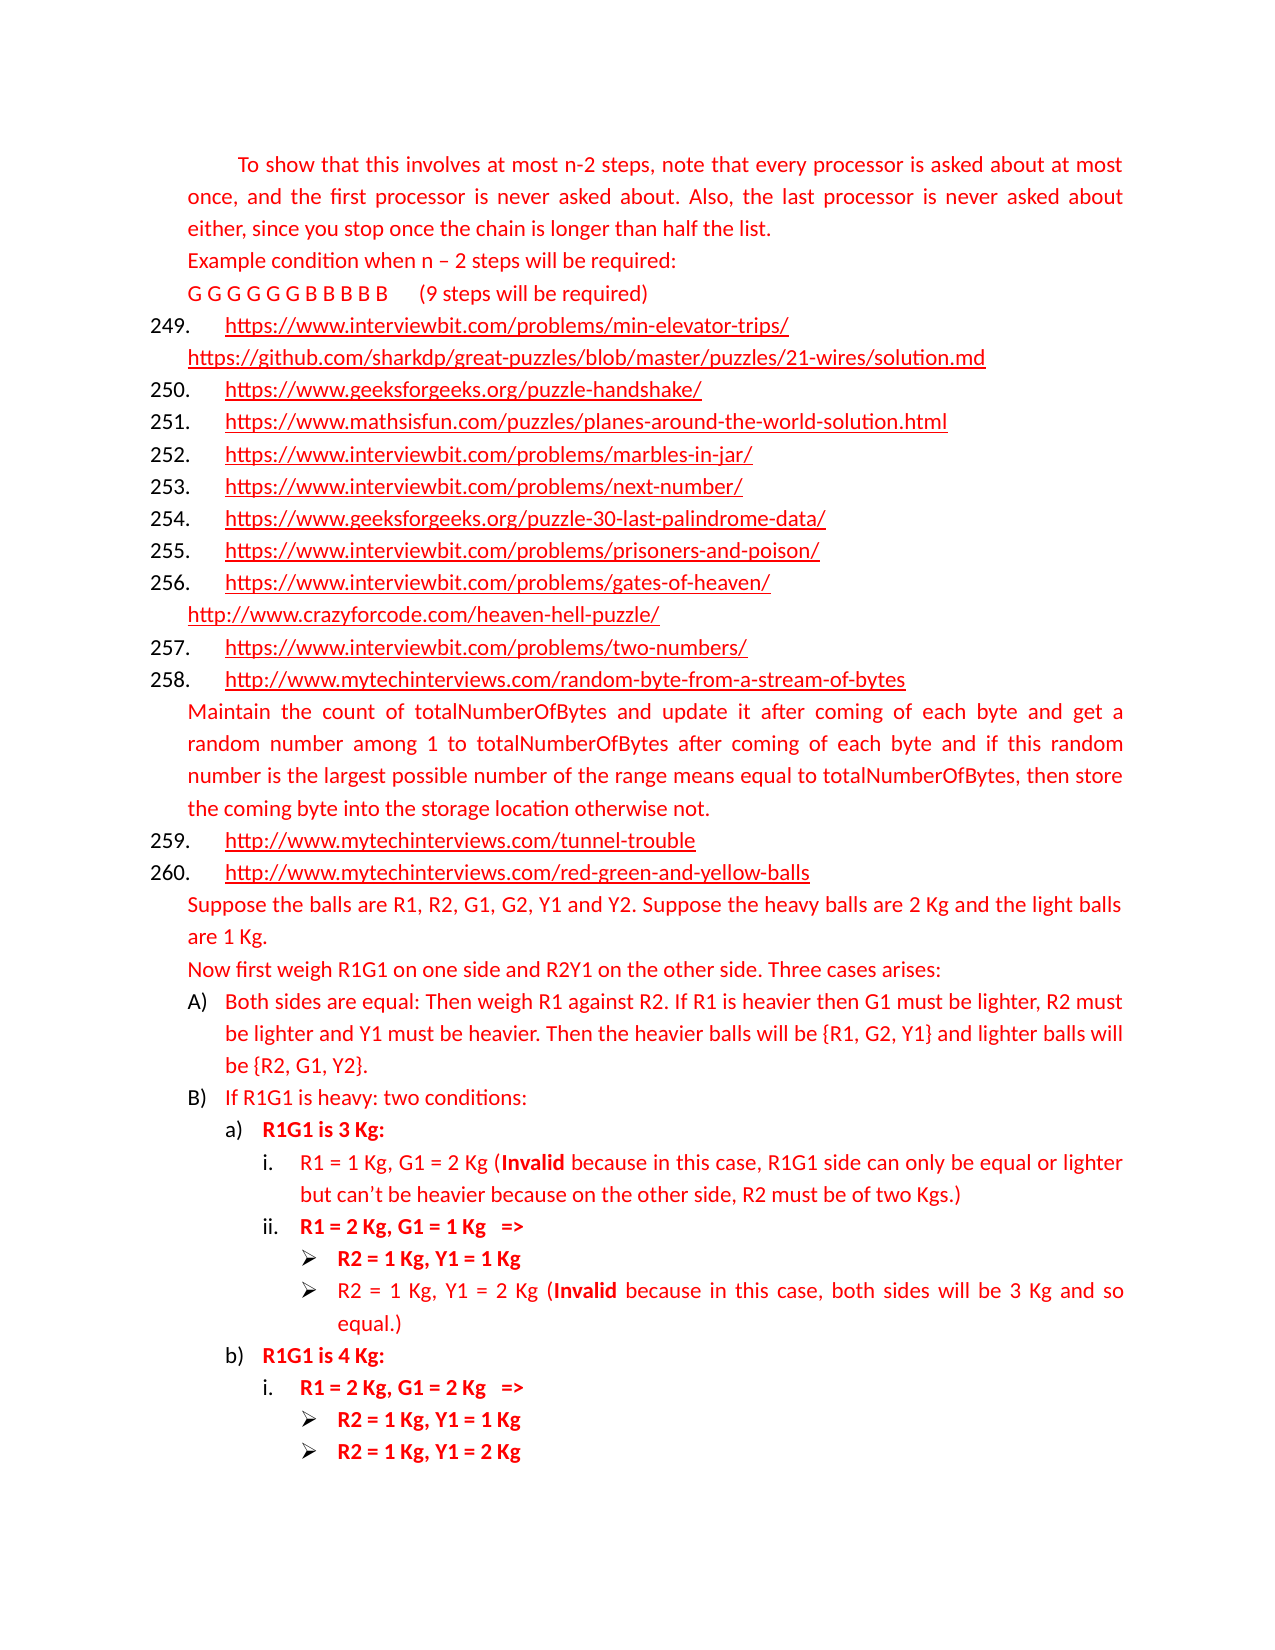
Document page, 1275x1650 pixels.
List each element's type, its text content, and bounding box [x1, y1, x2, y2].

list G G G G G G B B B B B (9 steps will be required) [150, 279, 1125, 307]
list http://www.mytechinterviews.com/random-byte-from-a-stream-of-bytes [150, 665, 1125, 693]
list R1G1 is 4 Kg: [225, 1341, 1125, 1369]
list https://www.interviewbit.com/problems/min-elevator-trips/ [150, 311, 1125, 339]
list https://www.interviewbit.com/problems/gates-of-heaven/ [150, 568, 1125, 596]
list To show that this involves at most n-2 steps, note that every processor is asked about at most once, and the first processor is never asked about. Also, the last processor is never asked about either, since you stop once the chain is longer than half the list. [150, 150, 1125, 242]
list https://www.interviewbit.com/problems/two-numbers/ [150, 633, 1125, 661]
list Maintain the count of totalNumberOfBytes and update it after coming of each byte and get a random number among 1 to totalNumberOfBytes after coming of each byte and if this random number is the largest possible number of the range means equal to totalNumberOfBytes, then store the coming byte into the storage location otherwise not. [150, 697, 1125, 822]
list https://www.geeksforgeeks.org/puzzle-30-last-palindrome-data/ [150, 504, 1125, 532]
list Now first weigh R1G1 on one side and R2Y1 on the other side. Three cases arises: [150, 955, 1125, 983]
list R2 = 1 Kg, Y1 = 1 Kg [300, 1244, 1125, 1272]
list https://www.interviewbit.com/problems/next-number/ [150, 472, 1125, 500]
list R1 = 1 Kg, G1 = 2 Kg (Invalid because in this case, R1G1 side can only be equal or lighter but can’t be heavier because on the other side, R2 must be of two Kgs.) [262, 1148, 1125, 1208]
list R1 = 2 Kg, G1 = 2 Kg => [262, 1373, 1125, 1401]
list http://www.mytechinterviews.com/tunnel-trouble [150, 826, 1125, 854]
list R1 = 2 Kg, G1 = 1 Kg => [262, 1212, 1125, 1240]
list http://www.mytechinterviews.com/red-green-and-yellow-balls [150, 858, 1125, 886]
list Suppose the balls are R1, R2, G1, G2, Y1 and Y2. Suppose the heavy balls are 2 Kg and the light balls are 1 Kg. [150, 890, 1125, 951]
list R2 = 1 Kg, Y1 = 2 Kg (Invalid because in this case, both sides will be 3 Kg and so equal.) [300, 1277, 1125, 1337]
list https://www.geeksforgeeks.org/puzzle-handshake/ [150, 375, 1125, 403]
list R1G1 is 3 Kg: [225, 1116, 1125, 1144]
list https://www.mathsisfun.com/puzzles/planes-around-the-world-solution.html [150, 407, 1125, 436]
list Example condition when n – 2 steps will be required: [150, 247, 1125, 274]
list http://www.crazyforcode.com/heaven-hell-puzzle/ [150, 601, 1125, 629]
list https://github.com/sharkdp/great-puzzles/blob/master/puzzles/21-wires/solution.md [150, 343, 1125, 371]
list https://www.interviewbit.com/problems/prisoners-and-poison/ [150, 536, 1125, 564]
list If R1G1 is heavy: two conditions: [187, 1083, 1125, 1111]
list R2 = 1 Kg, Y1 = 2 Kg [300, 1437, 1125, 1466]
list https://www.interviewbit.com/problems/marbles-in-jar/ [150, 440, 1125, 468]
list R2 = 1 Kg, Y1 = 1 Kg [300, 1405, 1125, 1433]
list Both sides are equal: Then weigh R1 against R2. If R1 is heavier then G1 must be lighter, R2 must be lighter and Y1 must be heavier. Then the heavier balls will be {R1, G2, Y1} and lighter balls will be {R2, G1, Y2}. [187, 987, 1125, 1079]
